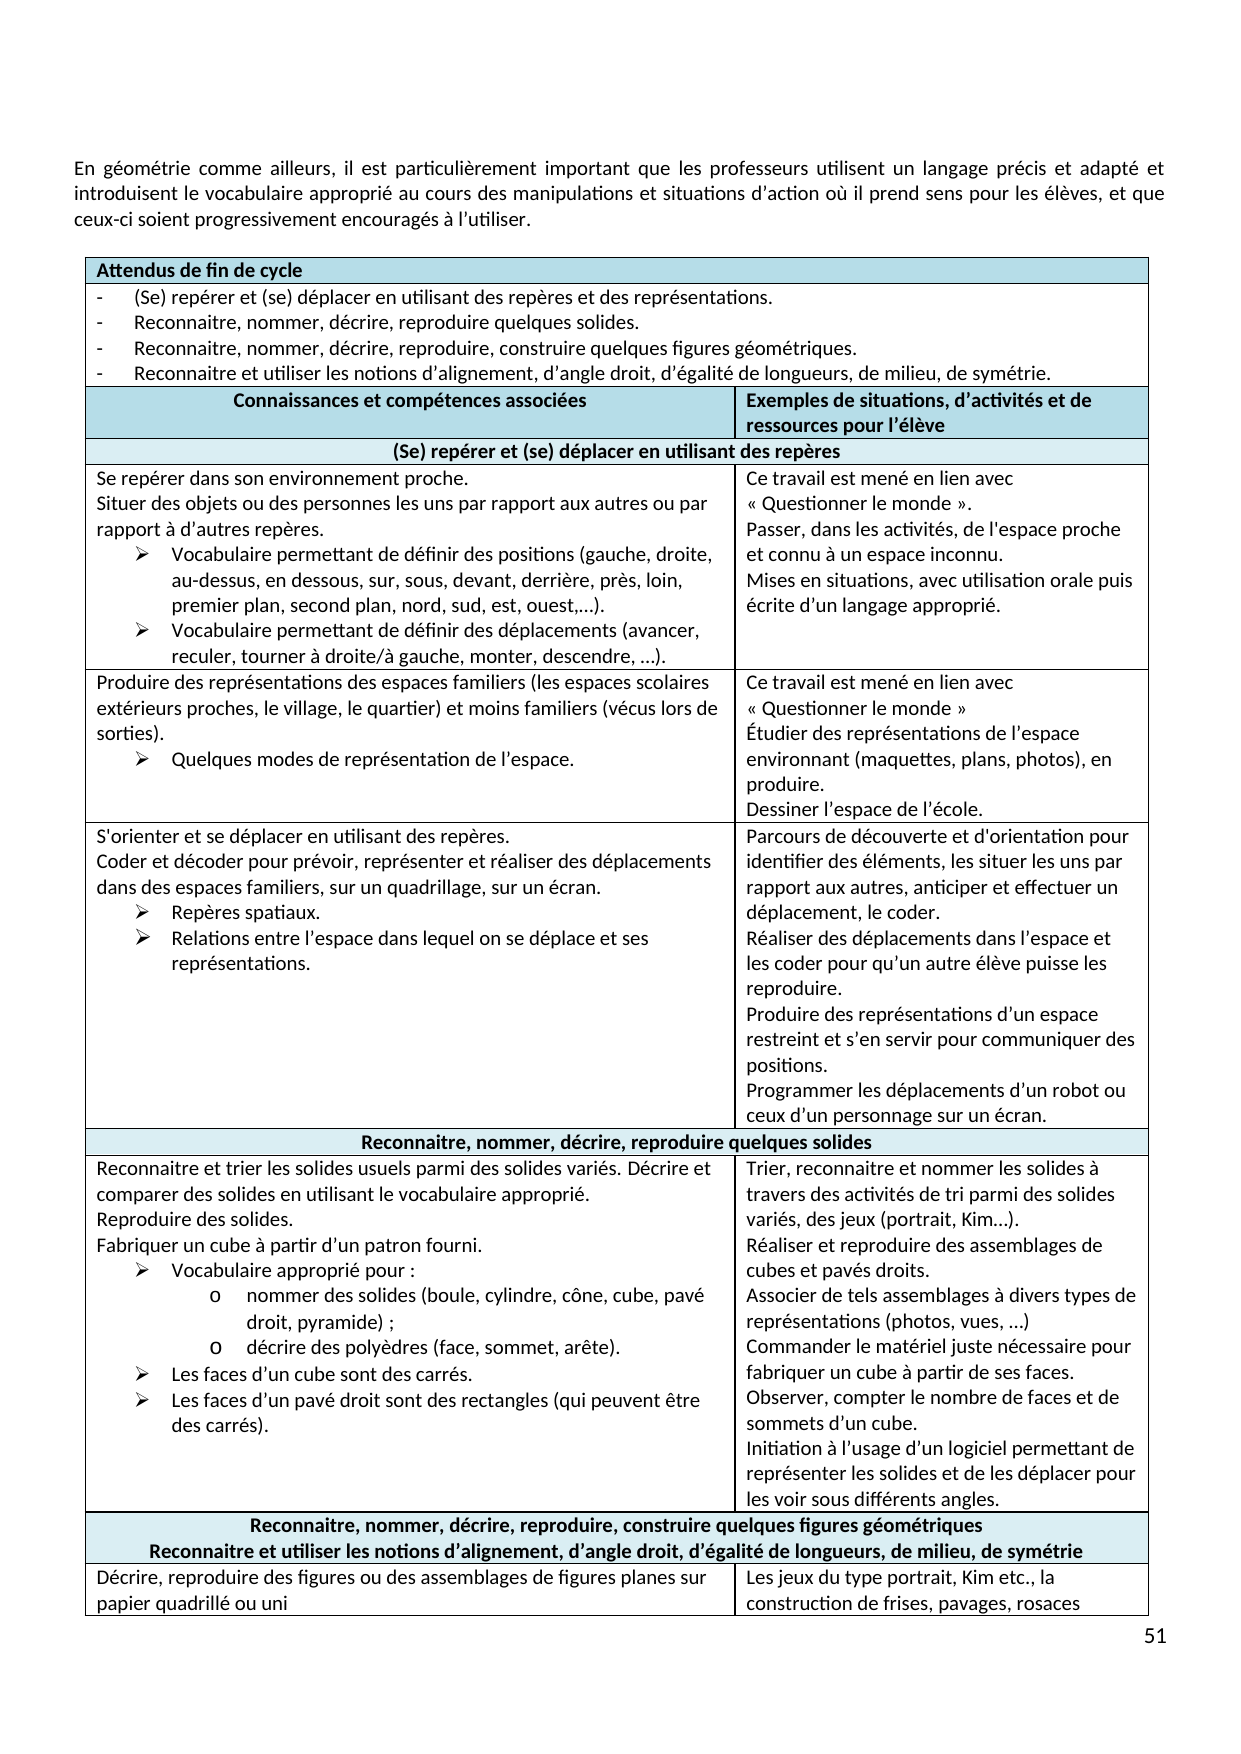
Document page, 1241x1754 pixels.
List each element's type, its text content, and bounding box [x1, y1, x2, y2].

table_cell S'orienter et se déplacer en utilisant des repères. Coder et décoder pour prévoir, représenter et réaliser des déplacements dans des espaces familiers, sur un quadrillage, sur un écran. Repères spatiaux. Relations entre l’espace dans lequel on se déplace et ses représentations. [86, 823, 734, 1128]
table_cell Parcours de découverte et d'orientation pour identifier des éléments, les situer les uns par rapport aux autres, anticiper et effectuer un déplacement, le coder. Réaliser des déplacements dans l’espace et les coder pour qu’un autre élève puisse les reproduire. Produire des représentations d’un espace restreint et s’en servir pour communiquer des positions. Programmer les déplacements d’un robot ou ceux d’un personnage sur un écran. [736, 823, 1148, 1128]
table_cell Ce travail est mené en lien avec « Questionner le monde » Étudier des représentations de l’espace environnant (maquettes, plans, photos), en produire. Dessiner l’espace de l’école. [736, 670, 1148, 822]
table_cell Reconnaitre, nommer, décrire, reproduire quelques solides [86, 1129, 1148, 1154]
table_cell Ce travail est mené en lien avec « Questionner le monde ». Passer, dans les activités, de l'espace proche et connu à un espace inconnu. Mises en situations, avec utilisation orale puis écrite d’un langage approprié. [736, 465, 1148, 668]
table_cell Reconnaitre et trier les solides usuels parmi des solides variés. Décrire et comparer des solides en utilisant le vocabulaire approprié. Reproduire des solides. Fabriquer un cube à partir d’un patron fourni. Vocabulaire approprié pour : nommer des solides (boule, cylindre, cône, cube, pavé droit, pyramide) ; décrire des polyèdres (face, sommet, arête). Les faces d’un cube sont des carrés. Les faces d’un pavé droit sont des rectangles (qui peuvent être des carrés). [86, 1156, 734, 1511]
table_cell Connaissances et compétences associées [86, 387, 734, 438]
table_cell Les jeux du type portrait, Kim etc., la construction de frises, pavages, rosaces [736, 1564, 1148, 1615]
table_header Attendus de fin de cycle [86, 258, 1148, 283]
table_cell (Se) repérer et (se) déplacer en utilisant des repères [86, 439, 1148, 464]
table_cell Se repérer dans son environnement proche. Situer des objets ou des personnes les uns par rapport aux autres ou par rapport à d’autres repères. Vocabulaire permettant de définir des positions (gauche, droite, au-dessus, en dessous, sur, sous, devant, derrière, près, loin, premier plan, second plan, nord, sud, est, ouest,…). Vocabulaire permettant de définir des déplacements (avancer, reculer, tourner à droite/à gauche, monter, descendre, …). [86, 465, 734, 668]
table_cell Trier, reconnaitre et nommer les solides à travers des activités de tri parmi des solides variés, des jeux (portrait, Kim…). Réaliser et reproduire des assemblages de cubes et pavés droits. Associer de tels assemblages à divers types de représentations (photos, vues, …) Commander le matériel juste nécessaire pour fabriquer un cube à partir de ses faces. Observer, compter le nombre de faces et de sommets d’un cube. Initiation à l’usage d’un logiciel permettant de représenter les solides et de les déplacer pour les voir sous différents angles. [736, 1156, 1148, 1511]
table_cell Produire des représentations des espaces familiers (les espaces scolaires extérieurs proches, le village, le quartier) et moins familiers (vécus lors de sorties). Quelques modes de représentation de l’espace. [86, 670, 734, 822]
table_cell (Se) repérer et (se) déplacer en utilisant des repères et des représentations. Reconnaitre, nommer, décrire, reproduire quelques solides. Reconnaitre, nommer, décrire, reproduire, construire quelques figures géométriques. Reconnaitre et utiliser les notions d’alignement, d’angle droit, d’égalité de longueurs, de milieu, de symétrie. [86, 284, 1148, 386]
table_cell Exemples de situations, d’activités et de ressources pour l’élève [736, 387, 1148, 438]
text En géométrie comme ailleurs, il est particulièrement important que les professeurs utilisent un langage précis et adapté et introduisent le vocabulaire approprié au cours des manipulations et situations d’action où il prend sens pour les élèves, et que ceux-ci soient progressivement encouragés à l’utiliser. [74, 155, 1167, 231]
table_cell Décrire, reproduire des figures ou des assemblages de figures planes sur papier quadrillé ou uni [86, 1564, 734, 1615]
table_cell Reconnaitre, nommer, décrire, reproduire, construire quelques figures géométriques Reconnaitre et utiliser les notions d’alignement, d’angle droit, d’égalité de longueurs, de milieu, de symétrie [86, 1513, 1148, 1563]
